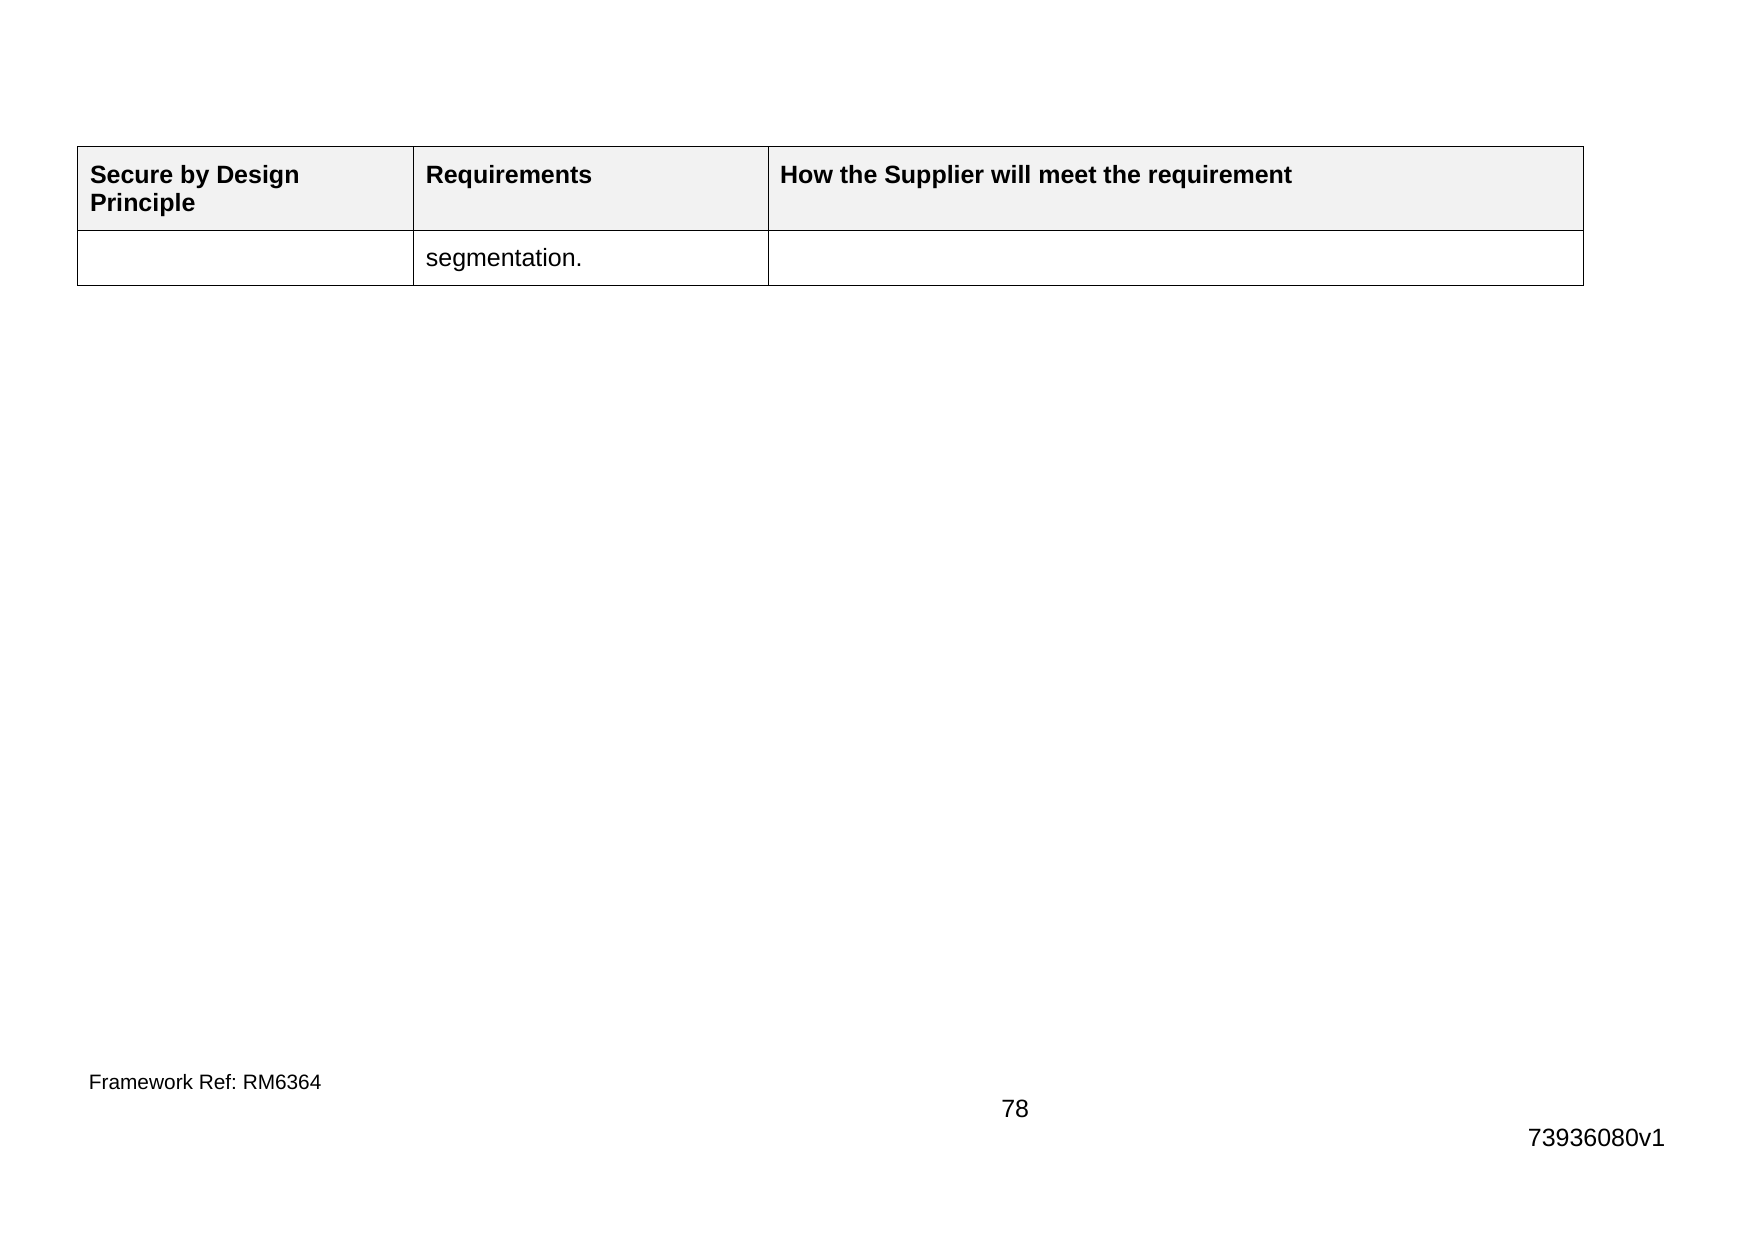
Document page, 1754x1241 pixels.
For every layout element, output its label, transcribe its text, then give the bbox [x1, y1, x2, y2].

table_header Secure by Design Principle [78, 147, 413, 230]
table_header How the Supplier will meet the requirement [769, 147, 1583, 230]
table_cell segmentation. [414, 231, 768, 284]
table_cell [78, 231, 413, 284]
table_cell [769, 231, 1583, 284]
table_header Requirements [414, 147, 768, 230]
